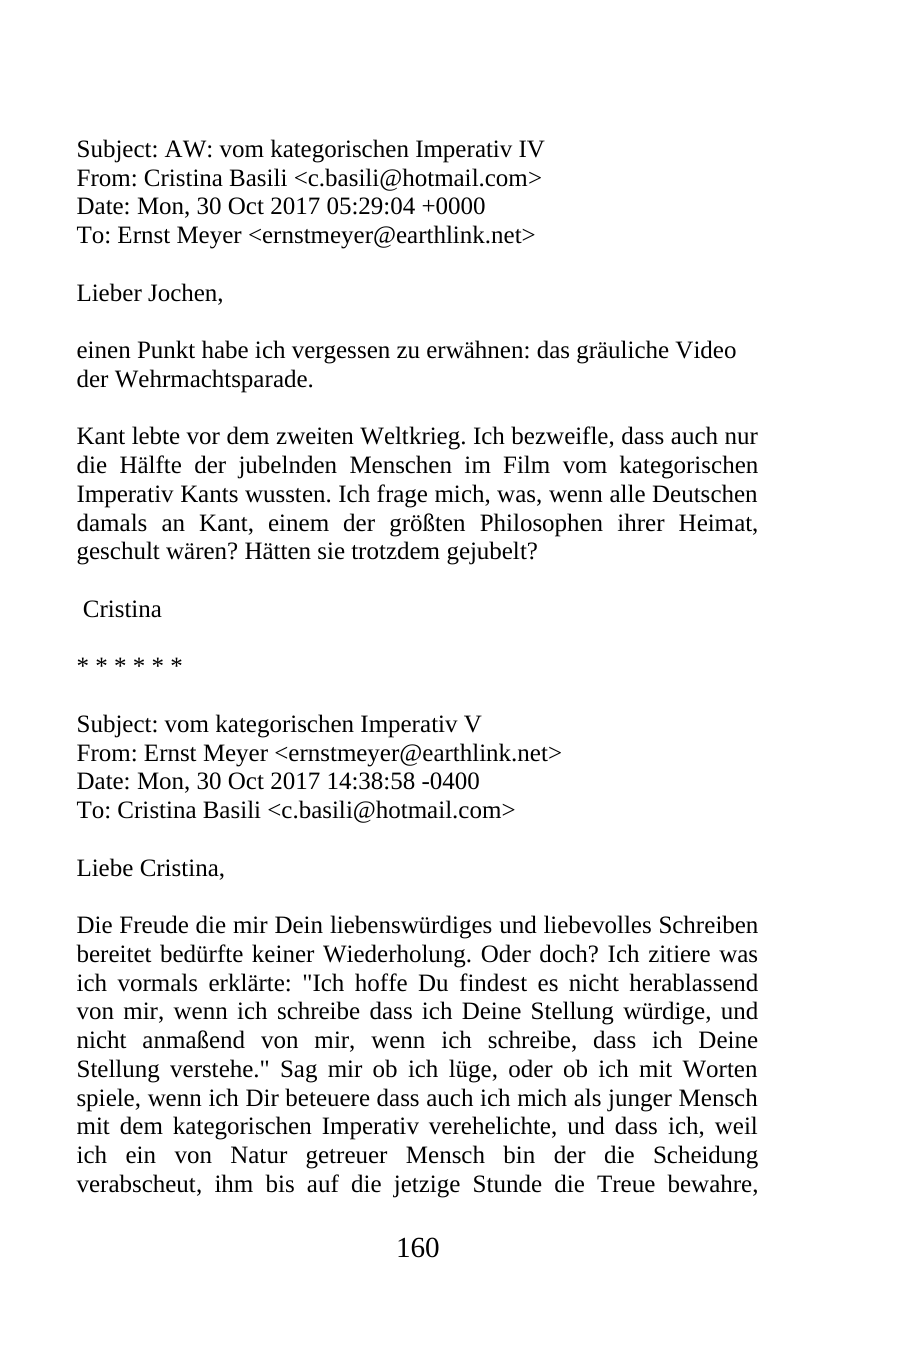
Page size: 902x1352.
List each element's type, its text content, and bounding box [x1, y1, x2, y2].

text * * * * * * [76, 651, 759, 680]
text To: Ernst Meyer <ernstmeyer@earthlink.net> [76, 220, 759, 249]
text To: Cristina Basili <c.basili@hotmail.com> [76, 795, 759, 824]
text From: Ernst Meyer <ernstmeyer@earthlink.net> [76, 738, 759, 766]
text Date: Mon, 30 Oct 2017 05:29:04 +0000 [76, 191, 759, 220]
text Subject: vom kategorischen Imperativ V [76, 709, 759, 738]
text Date: Mon, 30 Oct 2017 14:38:58 -0400 [76, 766, 759, 795]
text Liebe Cristina, [76, 853, 759, 881]
text Die Freude die mir Dein liebenswürdiges und liebevolles Schreiben bereitet bedürfte keiner Wiederholung. Oder doch? Ich zitiere was ich vormals erklärte: "Ich hoffe Du findest es nicht herablassend von mir, wenn ich schreibe dass ich Deine Stellung würdige, und nicht anmaßend von mir, wenn ich schreibe, dass ich Deine Stellung verstehe." Sag mir ob ich lüge, oder ob ich mit Worten spiele, wenn ich Dir beteuere dass auch ich mich als junger Mensch mit dem kategorischen Imperativ verehelichte, und dass ich, weil ich ein von Natur getreuer Mensch bin der die Scheidung verabscheut, ihm bis auf die jetzige Stunde die Treue bewahre, [76, 910, 759, 1198]
text Lieber Jochen, [76, 278, 759, 306]
text Subject: AW: vom kategorischen Imperativ IV [76, 134, 759, 163]
text Kant lebte vor dem zweiten Weltkrieg. Ich bezweifle, dass auch nur die Hälfte der jubelnden Menschen im Film vom kategorischen Imperativ Kants wussten. Ich frage mich, was, wenn alle Deutschen damals an Kant, einem der größten Philosophen ihrer Heimat, geschult wären? Hätten sie trotzdem gejubelt? [76, 421, 759, 565]
text From: Cristina Basili <c.basili@hotmail.com> [76, 163, 759, 191]
text Cristina [76, 594, 759, 623]
text einen Punkt habe ich vergessen zu erwähnen: das gräuliche Video der Wehrmachtsparade. [76, 335, 759, 393]
